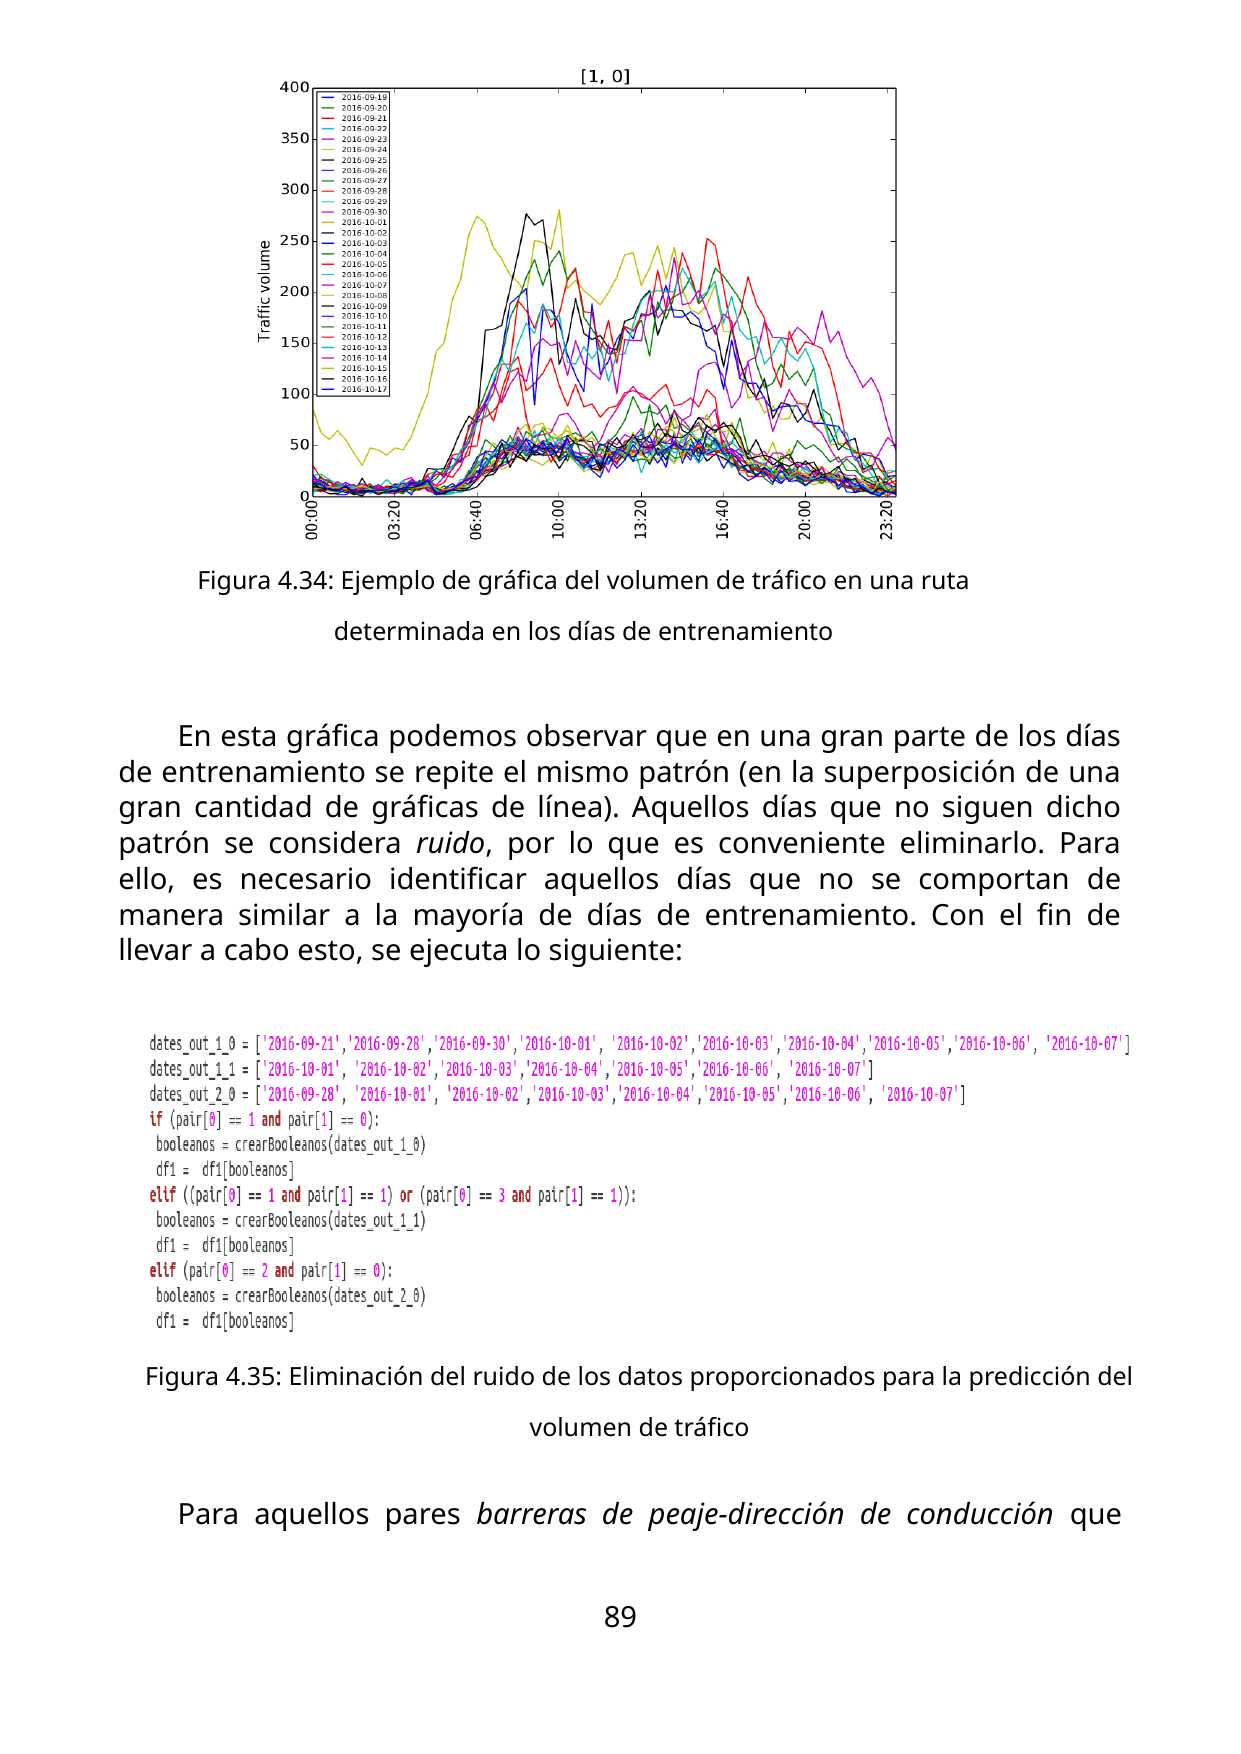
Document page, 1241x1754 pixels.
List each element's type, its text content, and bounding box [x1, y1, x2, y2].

picture [137, 1020, 1142, 1342]
text Para aquellos pares barreras de peaje-dirección de conducción que [118, 1493, 1122, 1533]
text Figura 4.35: Eliminación del ruido de los datos proporcionados para la predicción del volumen de tráfico [114, 1342, 1165, 1443]
picture [230, 57, 937, 546]
text En esta gráfica podemos observar que en una gran parte de los días de entrenamiento se repite el mismo patrón (en la superposición de una gran cantidad de gráficas de línea). Aquellos días que no siguen dicho patrón se considera ruido, por lo que es conveniente eliminarlo. Para ello, es necesario identificar aquellos días que no se comportan de manera similar a la mayoría de días de entrenamiento. Con el fin de llevar a cabo esto, se ejecuta lo siguiente: [118, 715, 1122, 969]
text Figura 4.34: Ejemplo de gráfica del volumen de tráfico en una ruta determinada en los días de entrenamiento [173, 546, 994, 648]
